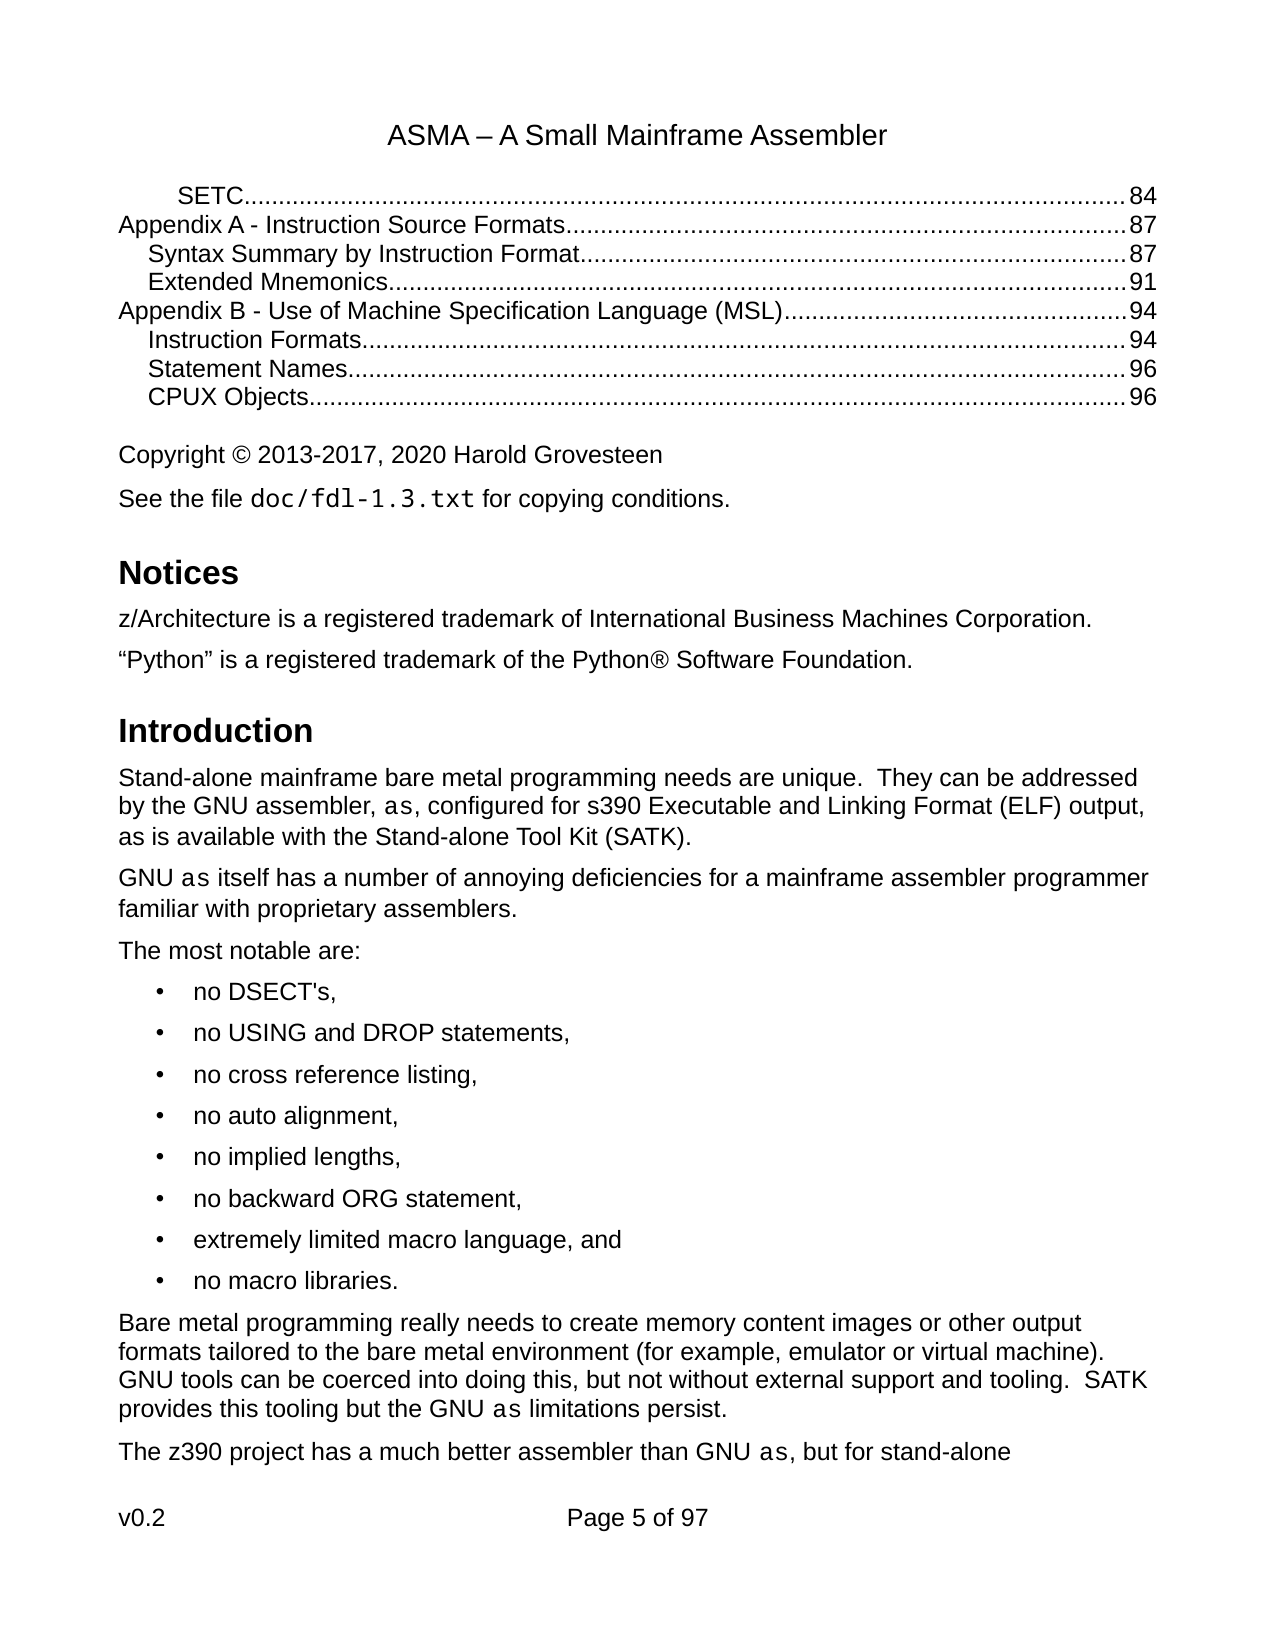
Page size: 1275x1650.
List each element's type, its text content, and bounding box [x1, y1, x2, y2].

list no USING and DROP statements, [156, 1018, 1157, 1047]
list no auto alignment, [156, 1101, 1157, 1130]
text Copyright © 2013-2017, 2020 Harold Grovesteen [118, 440, 1157, 469]
list no cross reference listing, [156, 1059, 1157, 1088]
text Appendix A - Instruction Source Formats 87 [118, 210, 1157, 239]
subtitle Notices [118, 553, 1157, 591]
text Syntax Summary by Instruction Format 87 [148, 239, 1157, 267]
text The most notable are: [118, 936, 1157, 964]
text CPUX Objects 96 [148, 382, 1157, 411]
list extremely limited macro language, and [156, 1225, 1157, 1254]
list no DSECT's, [156, 977, 1157, 1006]
text “Python” is a registered trademark of the Python® Software Foundation. [118, 645, 1157, 674]
text Statement Names 96 [148, 354, 1157, 382]
text GNU as itself has a number of annoying deficiencies for a mainframe assembler programmer familiar with proprietary assemblers. [118, 863, 1157, 923]
text Bare metal programming really needs to create memory content images or other output formats tailored to the bare metal environment (for example, emulator or virtual machine). GNU tools can be coerced into doing this, but not without external support and tooling. SATK provides this tooling but the GNU as limitations persist. [118, 1308, 1157, 1425]
text Extended Mnemonics 91 [148, 267, 1157, 296]
list no implied lengths, [156, 1142, 1157, 1171]
text z/Architecture is a registered trademark of International Business Machines Corporation. [118, 604, 1157, 633]
text Appendix B - Use of Machine Specification Language (MSL) 94 [118, 296, 1157, 325]
text Stand-alone mainframe bare metal programming needs are unique. They can be addressed by the GNU assembler, as, configured for s390 Executable and Linking Format (ELF) output, as is available with the Stand-alone Tool Kit (SATK). [118, 762, 1157, 851]
text The z390 project has a much better assembler than GNU as, but for stand-alone [118, 1437, 1157, 1468]
list no macro libraries. [156, 1266, 1157, 1295]
text Instruction Formats 94 [148, 325, 1157, 354]
subtitle Introduction [118, 711, 1157, 750]
text See the file doc/fdl-1.3.txt for copying conditions. [118, 481, 1157, 515]
list no backward ORG statement, [156, 1184, 1157, 1212]
text SETC 84 [177, 181, 1157, 210]
